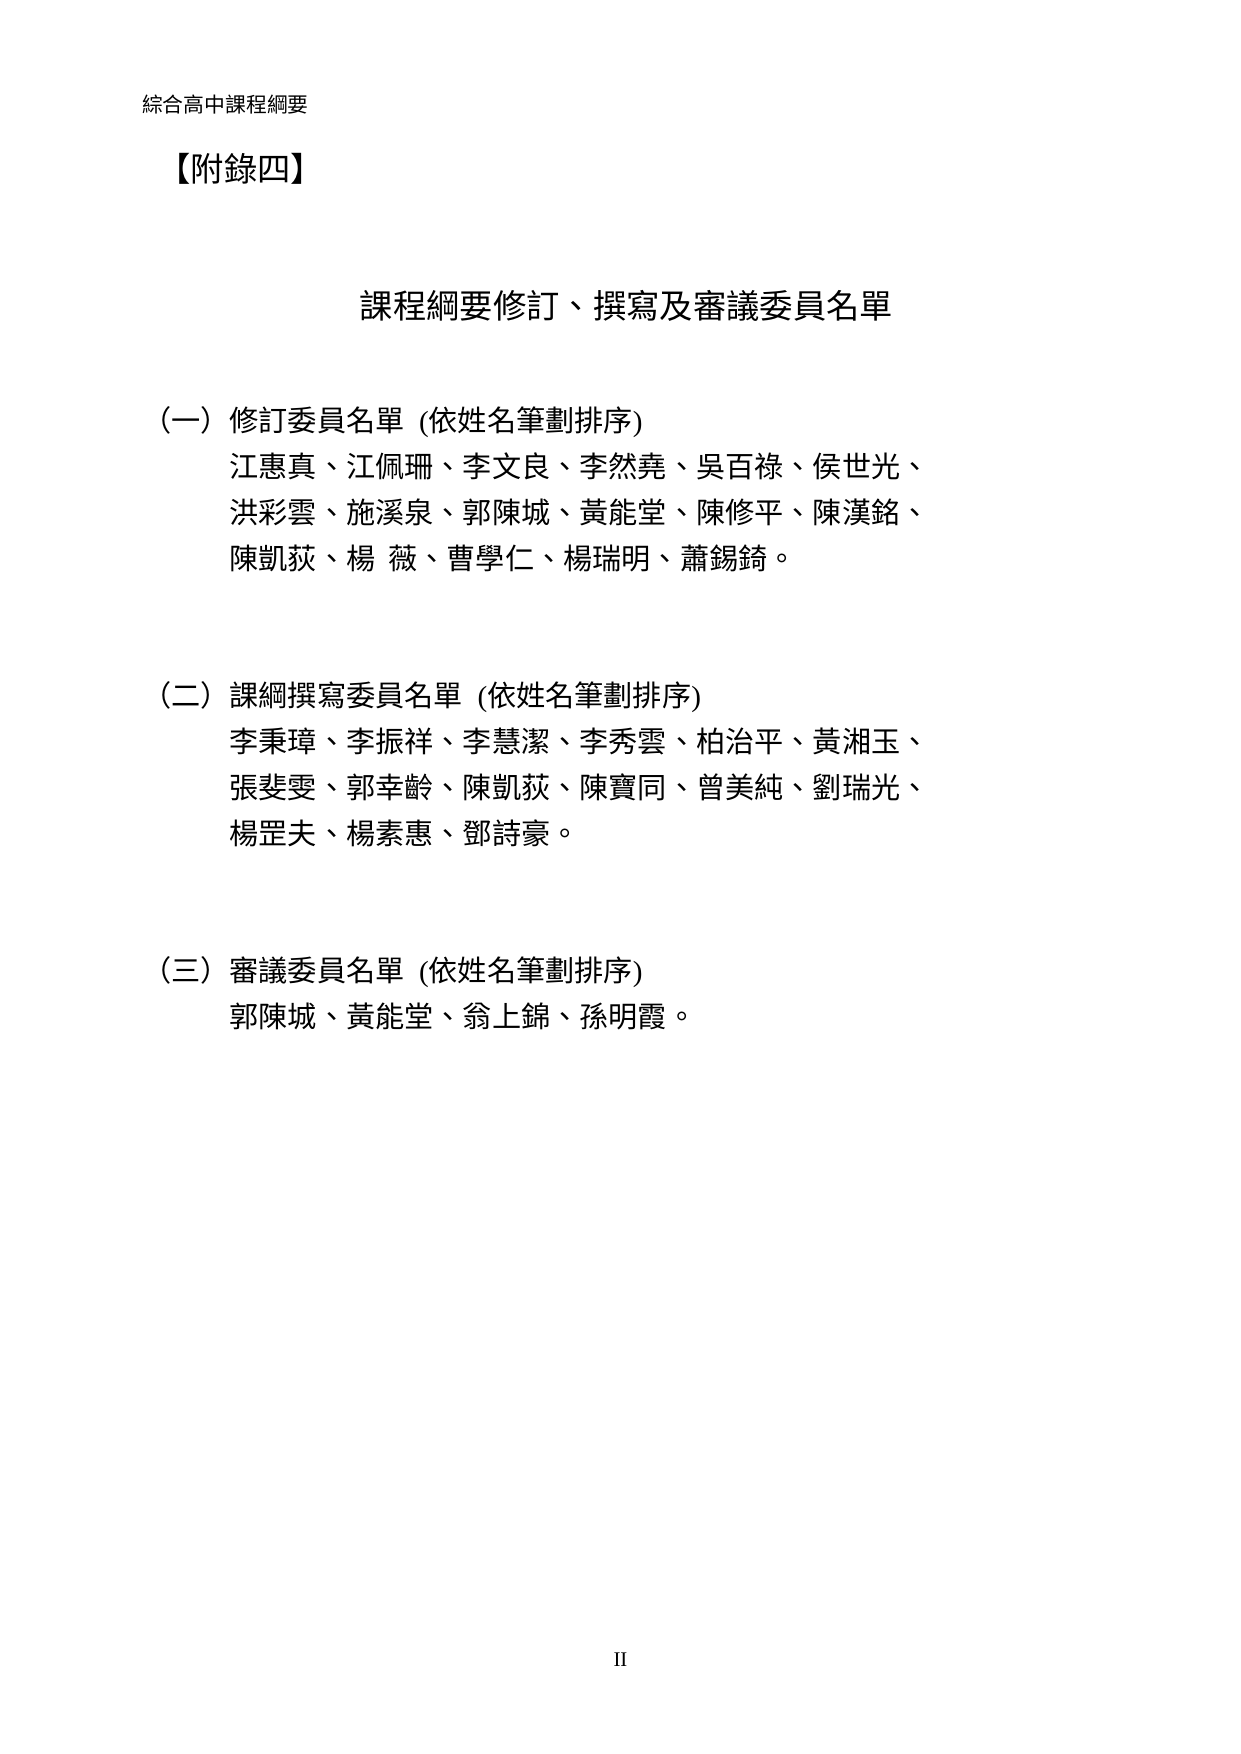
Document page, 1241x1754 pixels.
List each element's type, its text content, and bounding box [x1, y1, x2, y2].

text （一）修訂委員名單 (依姓名筆劃排序) [142, 396, 1098, 442]
text 江惠真、江佩珊、李文良、李然堯、吳百祿、侯世光、 [229, 442, 1098, 488]
text 郭陳城、黃能堂、翁上錦、孫明霞。 [229, 992, 1098, 1038]
text 李秉璋、李振祥、李慧潔、李秀雲、柏治平、黃湘玉、 [229, 717, 1098, 763]
text 【附錄四】 [142, 121, 1098, 213]
text 洪彩雲、施溪泉、郭陳城、黃能堂、陳修平、陳漢銘、 [229, 488, 1098, 533]
text 楊罡夫、楊素惠、鄧詩豪。 [229, 808, 1098, 854]
text （二）課綱撰寫委員名單 (依姓名筆劃排序) [142, 671, 1098, 717]
text 張斐雯、郭幸齡、陳凱荻、陳寶同、曾美純、劉瑞光、 [229, 763, 1098, 808]
text 陳凱荻、楊 薇、曹學仁、楊瑞明、蕭錫錡。 [229, 533, 1098, 579]
text （三）審議委員名單 (依姓名筆劃排序) [142, 946, 1098, 992]
text 課程綱要修訂、撰寫及審議委員名單 [142, 258, 1098, 350]
